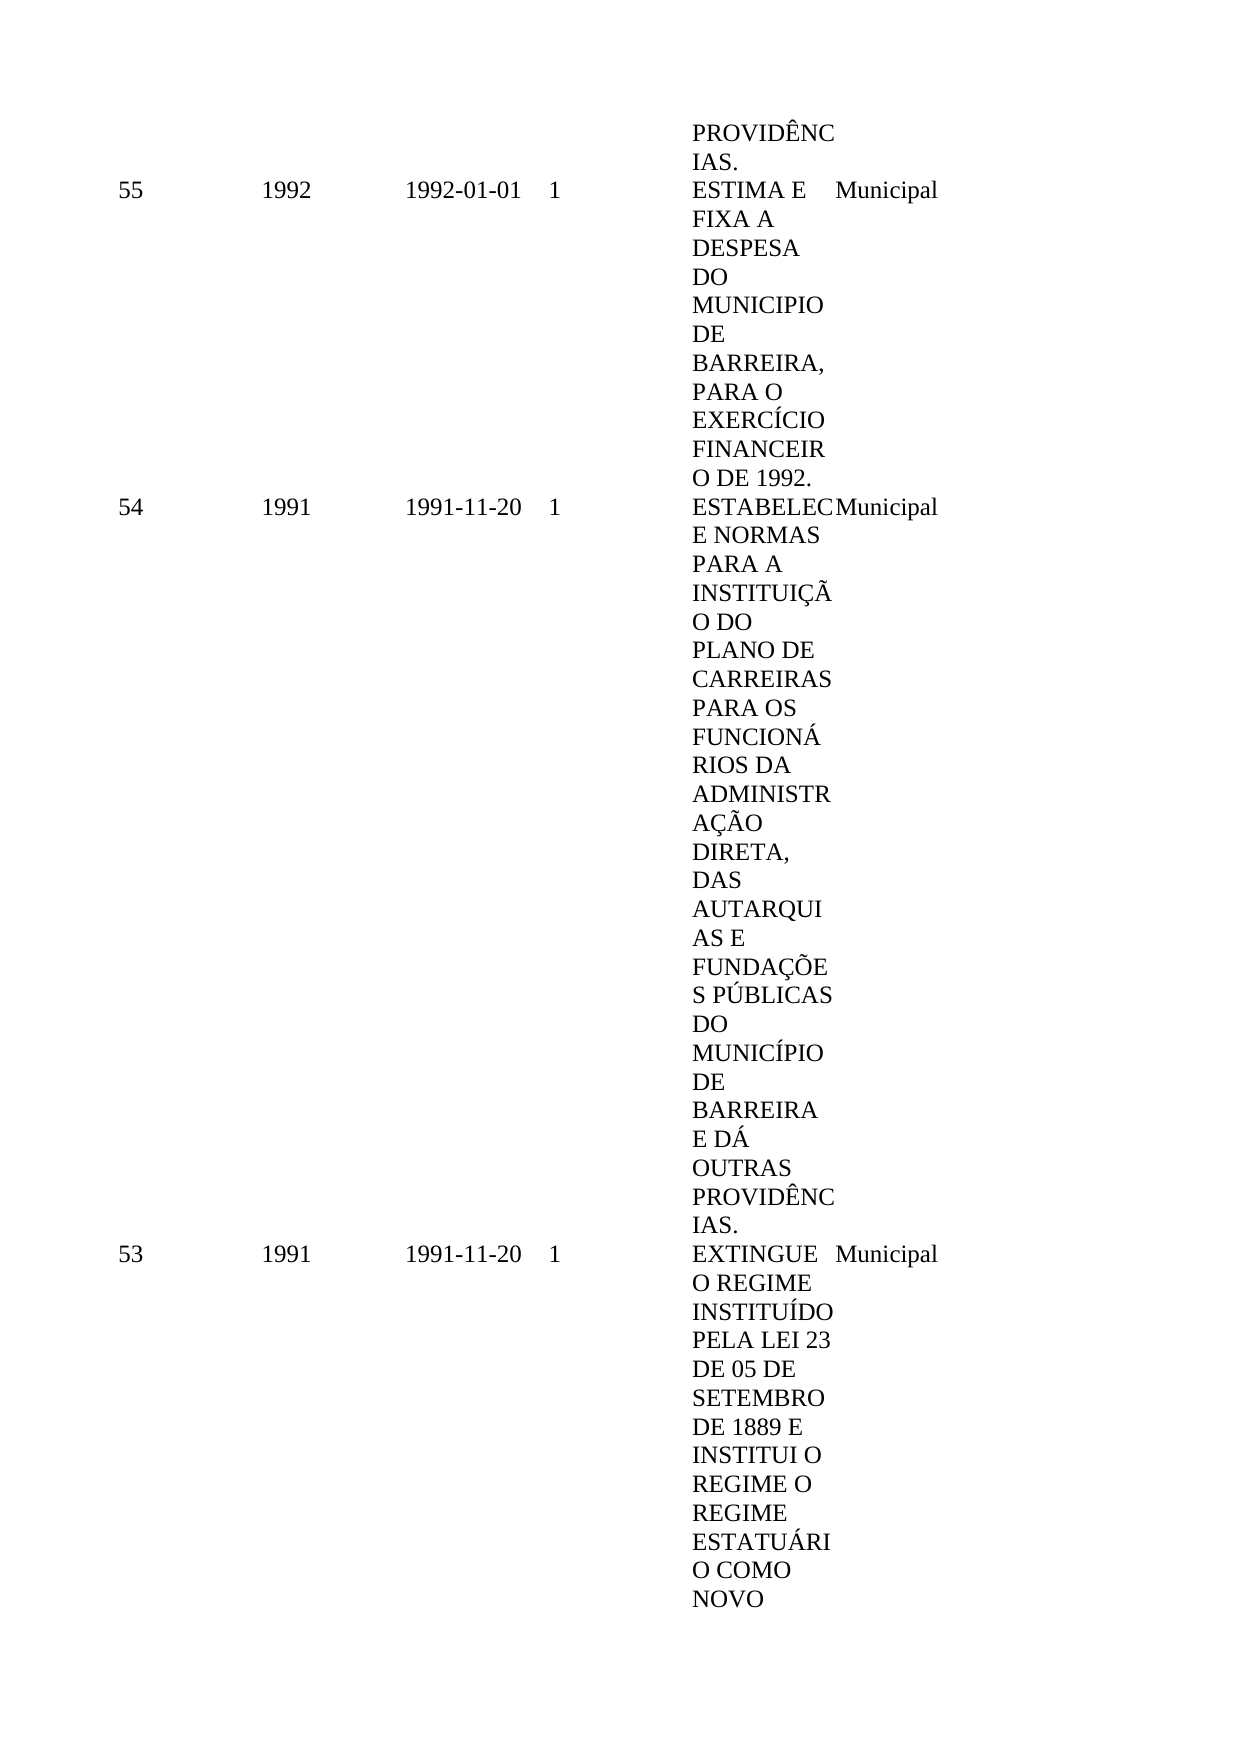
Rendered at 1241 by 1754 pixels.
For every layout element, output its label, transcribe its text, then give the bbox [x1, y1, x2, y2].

table_cell [548, 118, 692, 176]
table_cell 1991-11-20 [405, 492, 548, 1239]
table_cell 1 [548, 492, 692, 1239]
table_cell 1991 [261, 492, 405, 1239]
table_cell [835, 118, 979, 176]
table_cell EXTINGUE O REGIME INSTITUÍDO PELA LEI 23 DE 05 DE SETEMBRO DE 1889 E INSTITUI O REGIME O REGIME ESTATUÁRIO COMO NOVO [692, 1239, 835, 1613]
table_cell ESTIMA E FIXA A DESPESA DO MUNICIPIO DE BARREIRA, PARA O EXERCÍCIO FINANCEIRO DE 1992. [692, 176, 835, 492]
table_cell 1992 [261, 176, 405, 492]
table_cell [405, 118, 548, 176]
table_cell Municipal [835, 492, 979, 1239]
table_cell 1991-11-20 [405, 1239, 548, 1613]
table_cell [979, 176, 1122, 492]
table_cell [979, 492, 1122, 1239]
table_cell PROVIDÊNCIAS. [692, 118, 835, 176]
table_cell 53 [118, 1239, 261, 1613]
table_cell [261, 118, 405, 176]
table_cell 54 [118, 492, 261, 1239]
table_cell [118, 118, 261, 176]
table_cell Municipal [835, 1239, 979, 1613]
table_cell [979, 1239, 1122, 1613]
table_cell 1991 [261, 1239, 405, 1613]
table_cell [979, 118, 1122, 176]
table_cell Municipal [835, 176, 979, 492]
table_cell 55 [118, 176, 261, 492]
table_cell 1 [548, 1239, 692, 1613]
table_cell ESTABELECE NORMAS PARA A INSTITUIÇÃO DO PLANO DE CARREIRAS PARA OS FUNCIONÁRIOS DA ADMINISTRAÇÃO DIRETA, DAS AUTARQUIAS E FUNDAÇÕES PÚBLICAS DO MUNICÍPIO DE BARREIRA E DÁ OUTRAS PROVIDÊNCIAS. [692, 492, 835, 1239]
table_cell 1992-01-01 [405, 176, 548, 492]
table_cell 1 [548, 176, 692, 492]
